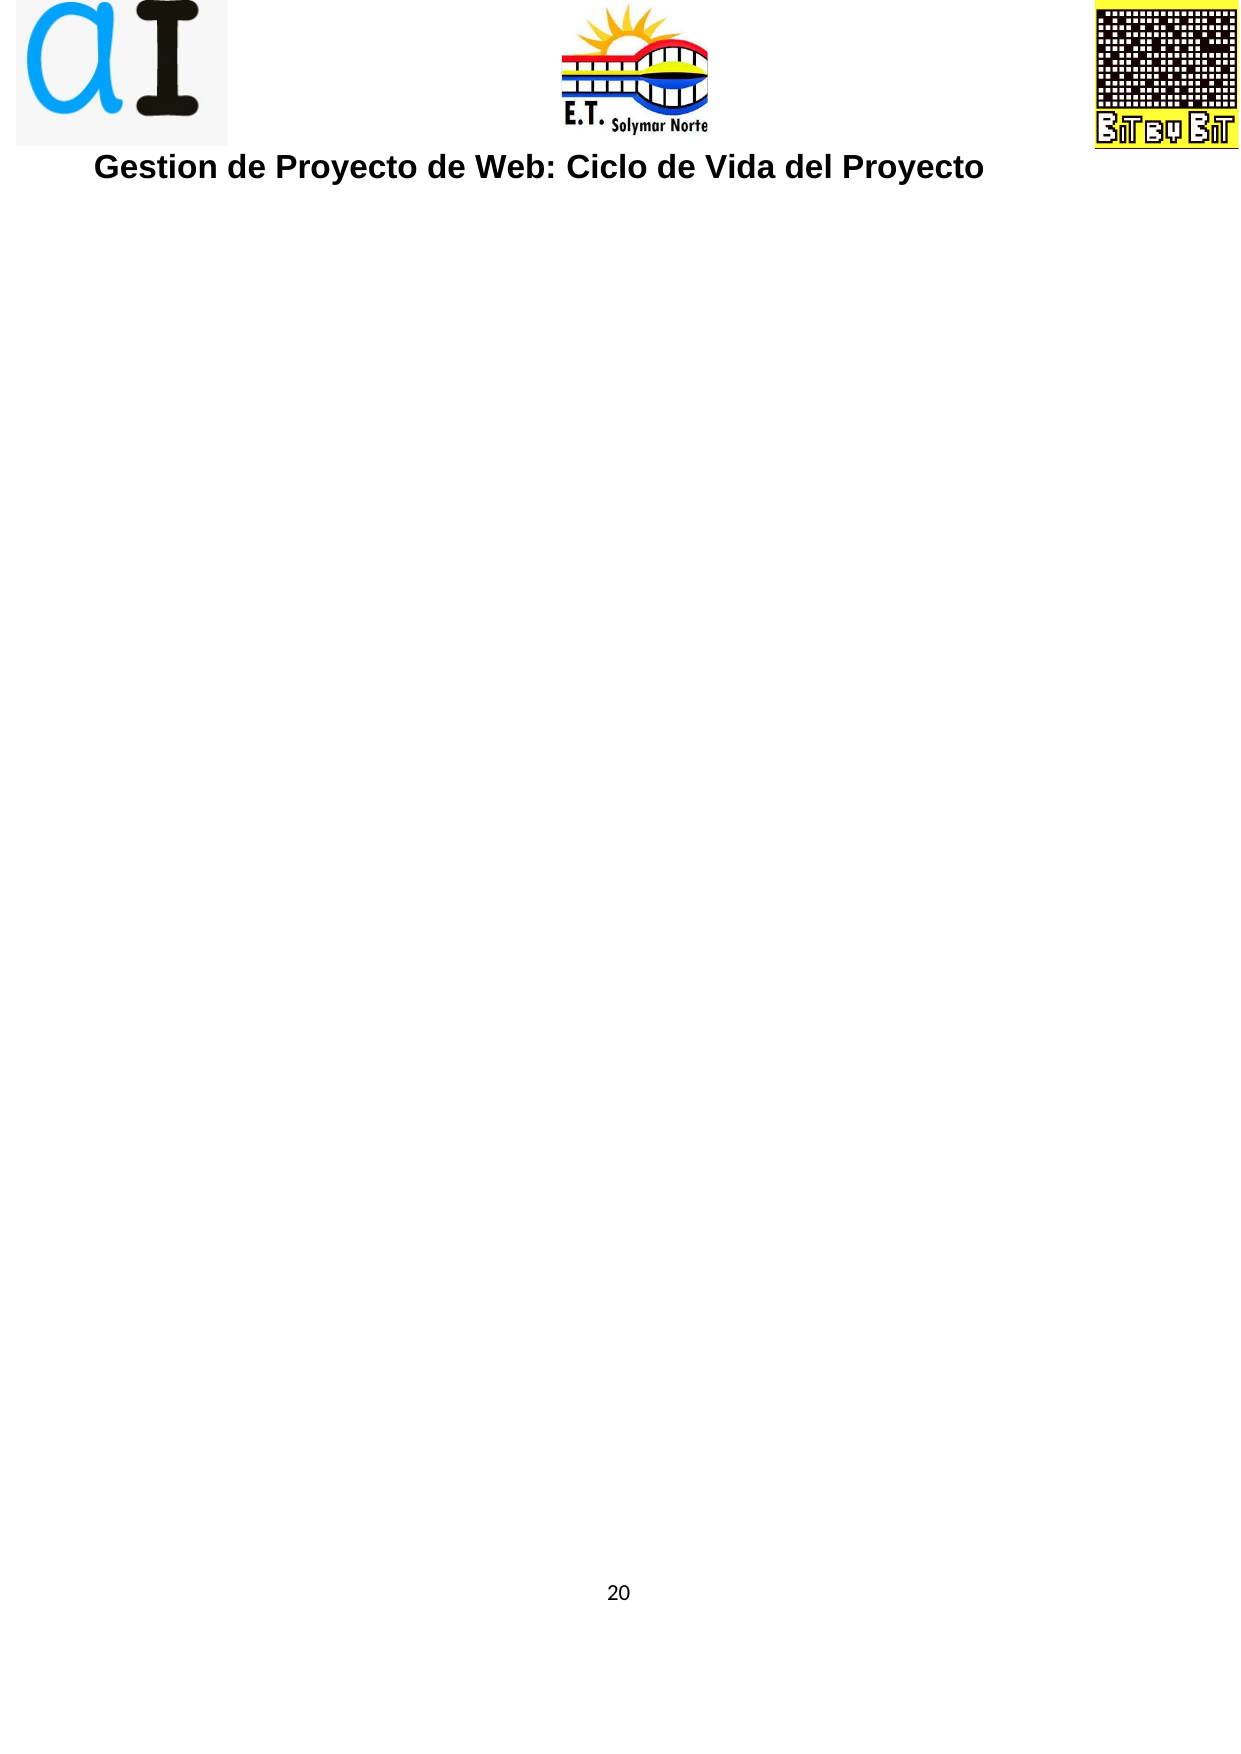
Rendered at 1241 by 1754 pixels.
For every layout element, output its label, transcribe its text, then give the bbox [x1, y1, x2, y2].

picture [16, 0, 228, 146]
subtitle Gestion de Proyecto de Web: Ciclo de Vida del Proyecto [94, 148, 1143, 186]
picture [1094, 0, 1239, 149]
picture [561, 0, 708, 146]
